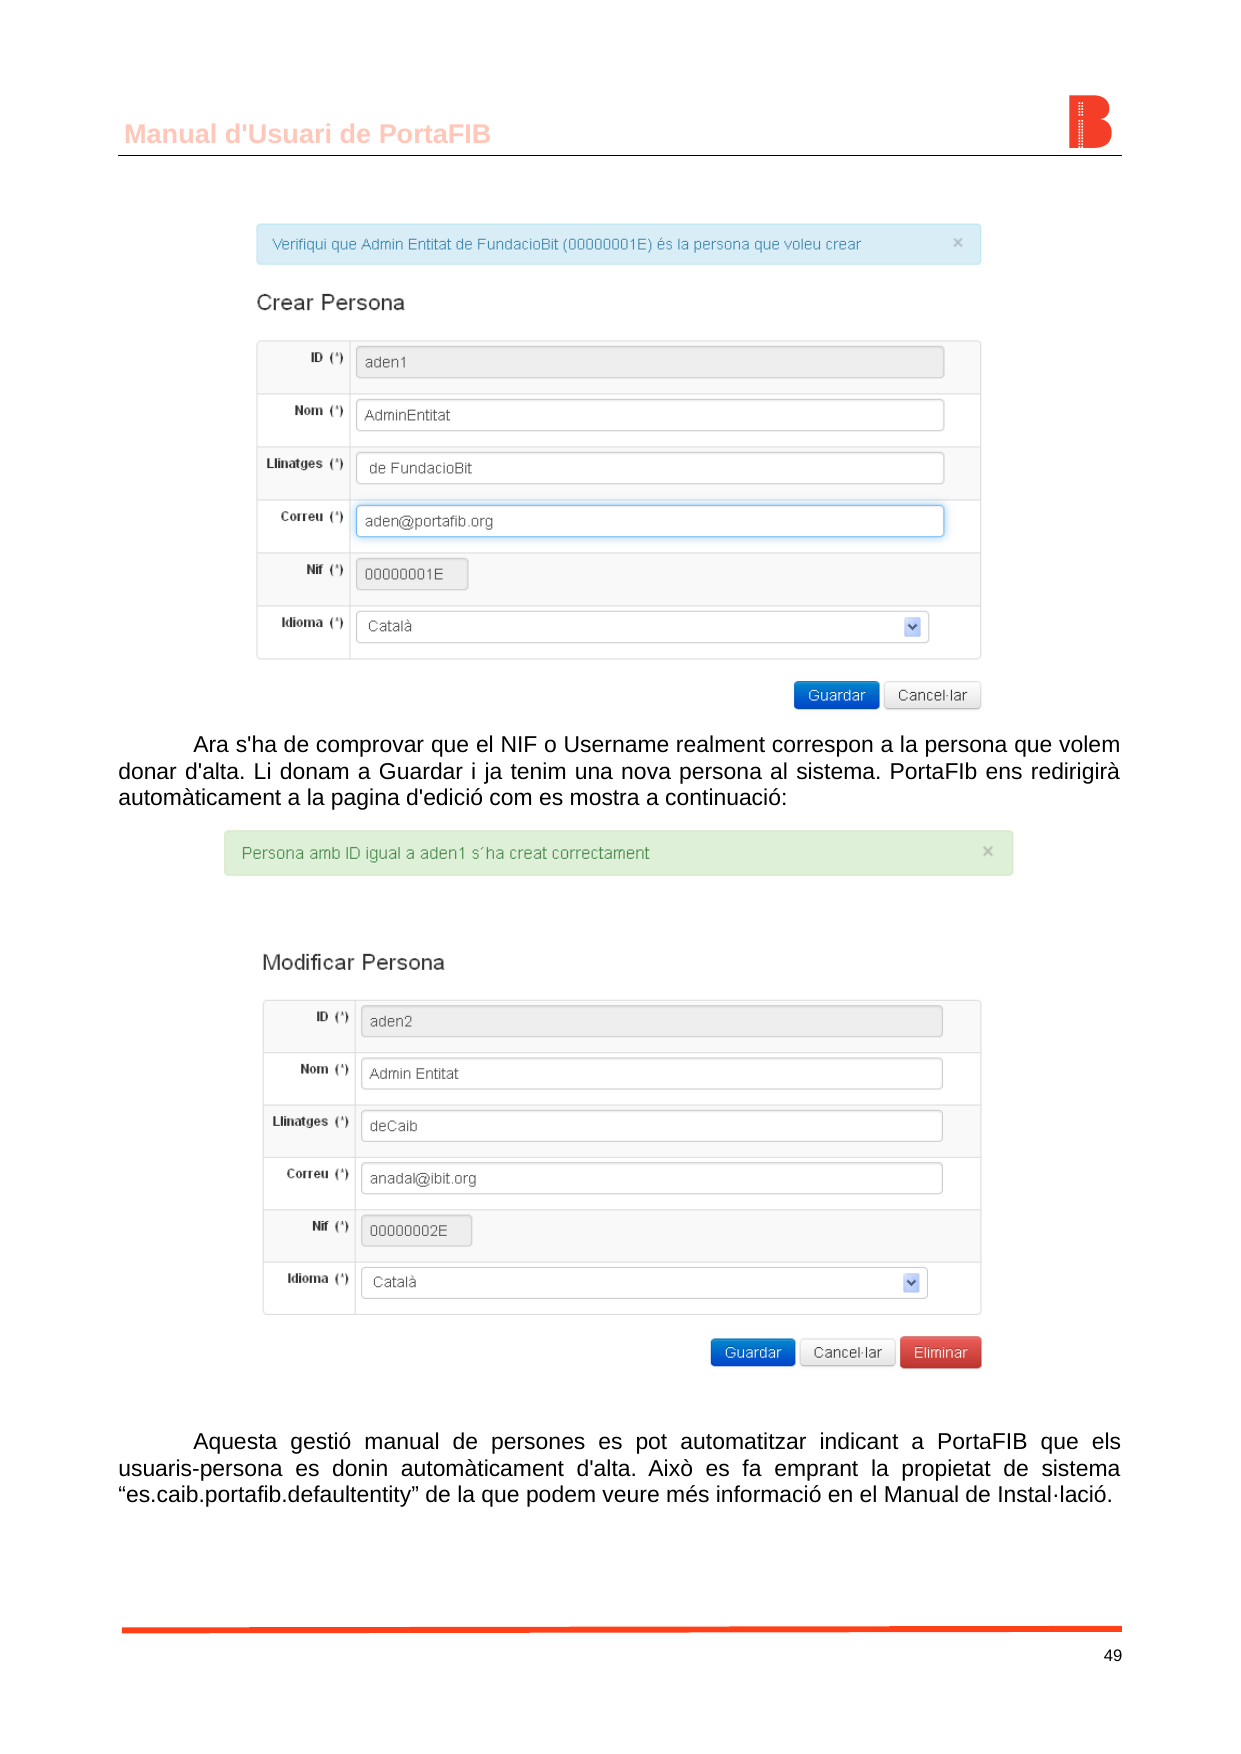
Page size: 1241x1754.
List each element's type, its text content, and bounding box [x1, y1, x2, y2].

text Aquesta gestió manual de persones es pot automatitzar indicant a PortaFIB que els usuaris-persona es donin automàticament d'alta. Això es fa emprant la propietat de sistema “es.caib.portafib.defaultentity” de la que podem veure més informació en el Manual de Instal·lació. [118, 1428, 1122, 1507]
text Ara s'ha de comprovar que el NIF o Username realment correspon a la persona que volem donar d'alta. Li donam a Guardar i ja tenim una nova persona al sistema. PortaFIb ens redirigirà automàticament a la pagina d'edició com es mostra a continuació: [118, 731, 1122, 811]
picture [250, 215, 990, 719]
picture [252, 940, 988, 1377]
picture [1063, 94, 1117, 150]
picture [216, 823, 1024, 889]
